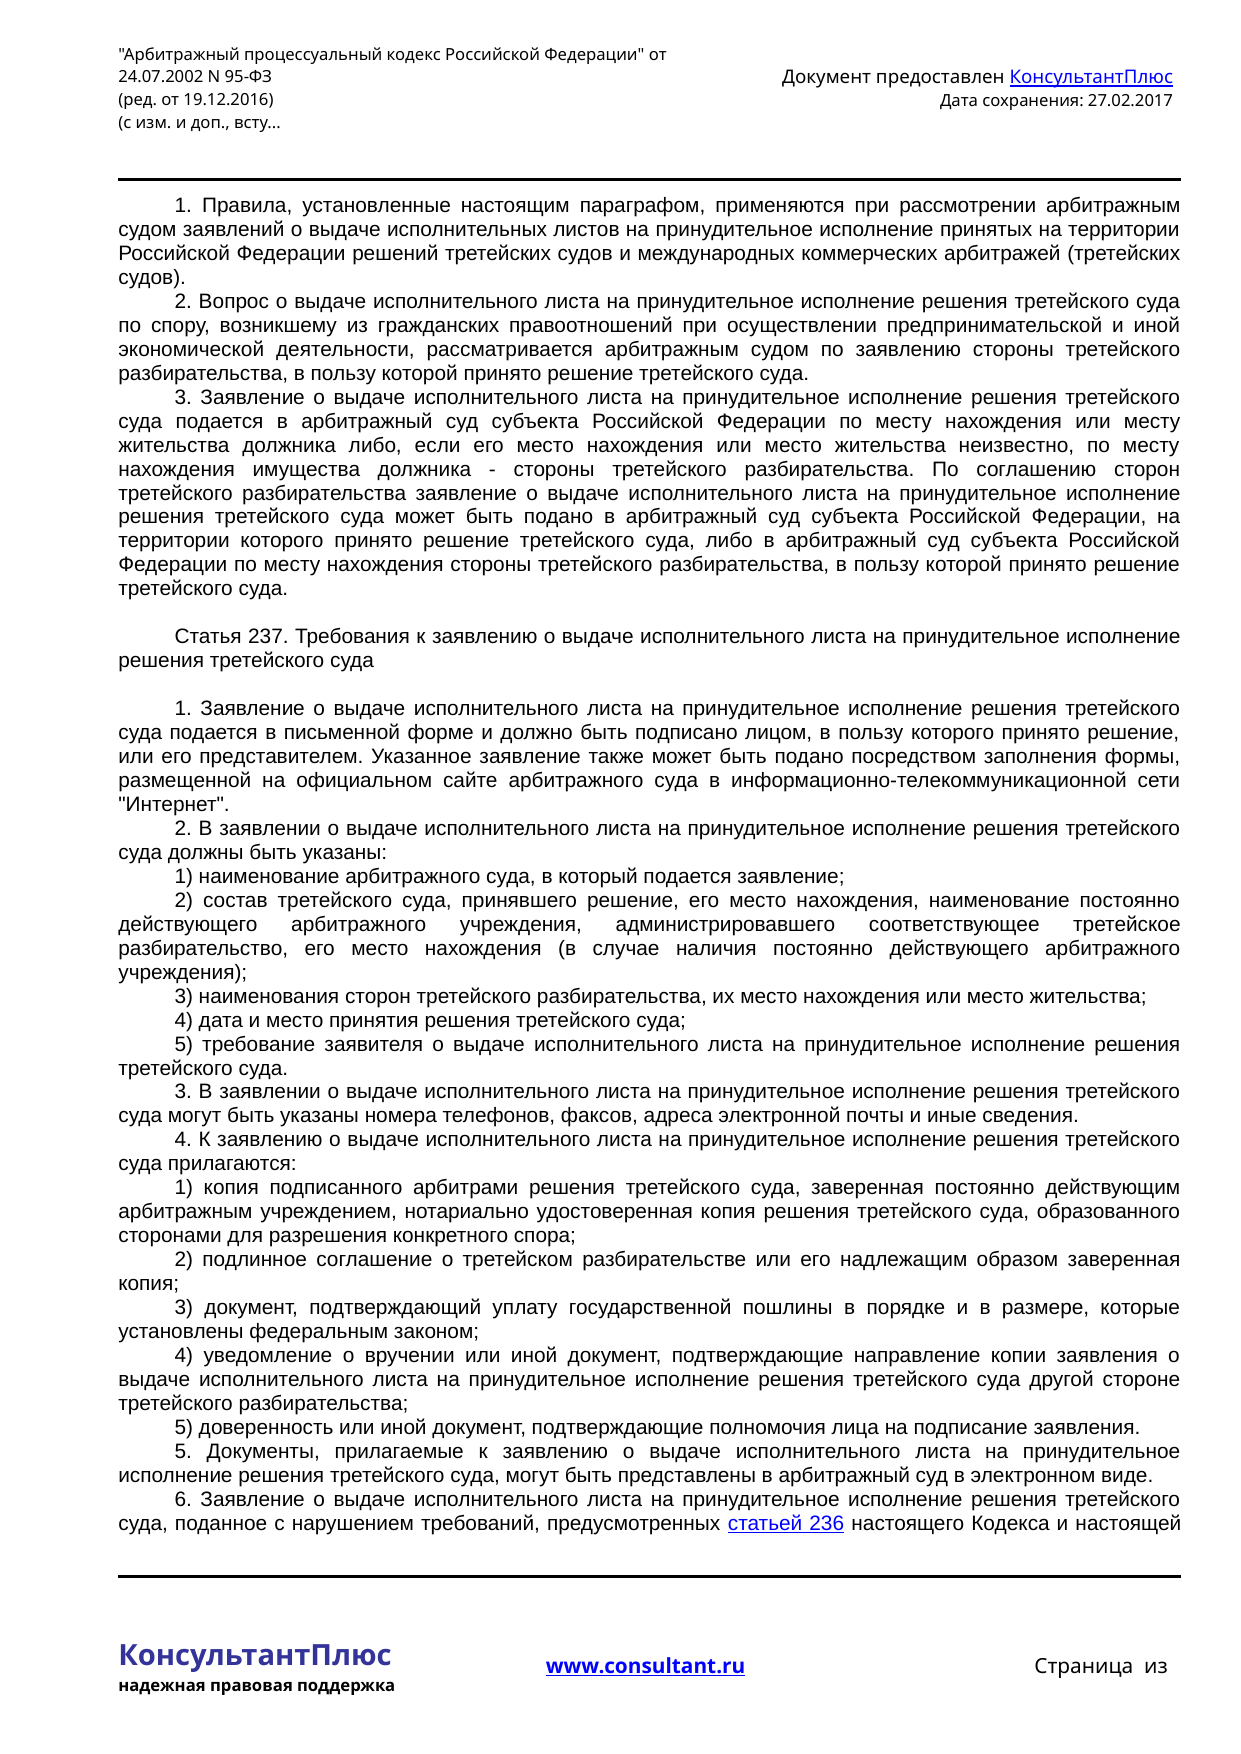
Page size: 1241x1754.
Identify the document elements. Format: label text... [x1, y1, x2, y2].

text 1. Правила, установленные настоящим параграфом, применяются при рассмотрении арбитражным судом заявлений о выдаче исполнительных листов на принудительное исполнение принятых на территории Российской Федерации решений третейских судов и международных коммерческих арбитражей (третейских судов). [118, 193, 1181, 289]
text 5. Документы, прилагаемые к заявлению о выдаче исполнительного листа на принудительное исполнение решения третейского суда, могут быть представлены в арбитражный суд в электронном виде. [118, 1439, 1181, 1487]
text 6. Заявление о выдаче исполнительного листа на принудительное исполнение решения третейского суда, поданное с нарушением требований, предусмотренных статьей 236 настоящего Кодекса и настоящей [118, 1487, 1181, 1534]
text 2) подлинное соглашение о третейском разбирательстве или его надлежащим образом заверенная копия; [118, 1247, 1181, 1295]
text 3. Заявление о выдаче исполнительного листа на принудительное исполнение решения третейского суда подается в арбитражный суд субъекта Российской Федерации по месту нахождения или месту жительства должника либо, если его место нахождения или место жительства неизвестно, по месту нахождения имущества должника - стороны третейского разбирательства. По соглашению сторон третейского разбирательства заявление о выдаче исполнительного листа на принудительное исполнение решения третейского суда может быть подано в арбитражный суд субъекта Российской Федерации, на территории которого принято решение третейского суда, либо в арбитражный суд субъекта Российской Федерации по месту нахождения стороны третейского разбирательства, в пользу которой принято решение третейского суда. [118, 384, 1181, 600]
text 2. В заявлении о выдаче исполнительного листа на принудительное исполнение решения третейского суда должны быть указаны: [118, 816, 1181, 864]
text 2) состав третейского суда, принявшего решение, его место нахождения, наименование постоянно действующего арбитражного учреждения, администрировавшего соответствующее третейское разбирательство, его место нахождения (в случае наличия постоянно действующего арбитражного учреждения); [118, 888, 1181, 983]
text 2. Вопрос о выдаче исполнительного листа на принудительное исполнение решения третейского суда по спору, возникшему из гражданских правоотношений при осуществлении предпринимательской и иной экономической деятельности, рассматривается арбитражным судом по заявлению стороны третейского разбирательства, в пользу которой принято решение третейского суда. [118, 289, 1181, 384]
text 4) уведомление о вручении или иной документ, подтверждающие направление копии заявления о выдаче исполнительного листа на принудительное исполнение решения третейского суда другой стороне третейского разбирательства; [118, 1343, 1181, 1415]
text 1. Заявление о выдаче исполнительного листа на принудительное исполнение решения третейского суда подается в письменной форме и должно быть подписано лицом, в пользу которого принято решение, или его представителем. Указанное заявление также может быть подано посредством заполнения формы, размещенной на официальном сайте арбитражного суда в информационно-телекоммуникационной сети "Интернет". [118, 696, 1181, 816]
text 3. В заявлении о выдаче исполнительного листа на принудительное исполнение решения третейского суда могут быть указаны номера телефонов, факсов, адреса электронной почты и иные сведения. [118, 1079, 1181, 1127]
text 5) требование заявителя о выдаче исполнительного листа на принудительное исполнение решения третейского суда. [118, 1031, 1181, 1079]
text 4. К заявлению о выдаче исполнительного листа на принудительное исполнение решения третейского суда прилагаются: [118, 1127, 1181, 1175]
text 4) дата и место принятия решения третейского суда; [118, 1007, 1181, 1031]
text 1) наименование арбитражного суда, в который подается заявление; [118, 864, 1181, 888]
text 3) наименования сторон третейского разбирательства, их место нахождения или место жительства; [118, 983, 1181, 1007]
subtitle Статья 237. Требования к заявлению о выдаче исполнительного листа на принудительное исполнение решения третейского суда [118, 624, 1181, 672]
text 5) доверенность или иной документ, подтверждающие полномочия лица на подписание заявления. [118, 1415, 1181, 1439]
text 3) документ, подтверждающий уплату государственной пошлины в порядке и в размере, которые установлены федеральным законом; [118, 1295, 1181, 1343]
text 1) копия подписанного арбитрами решения третейского суда, заверенная постоянно действующим арбитражным учреждением, нотариально удостоверенная копия решения третейского суда, образованного сторонами для разрешения конкретного спора; [118, 1175, 1181, 1247]
